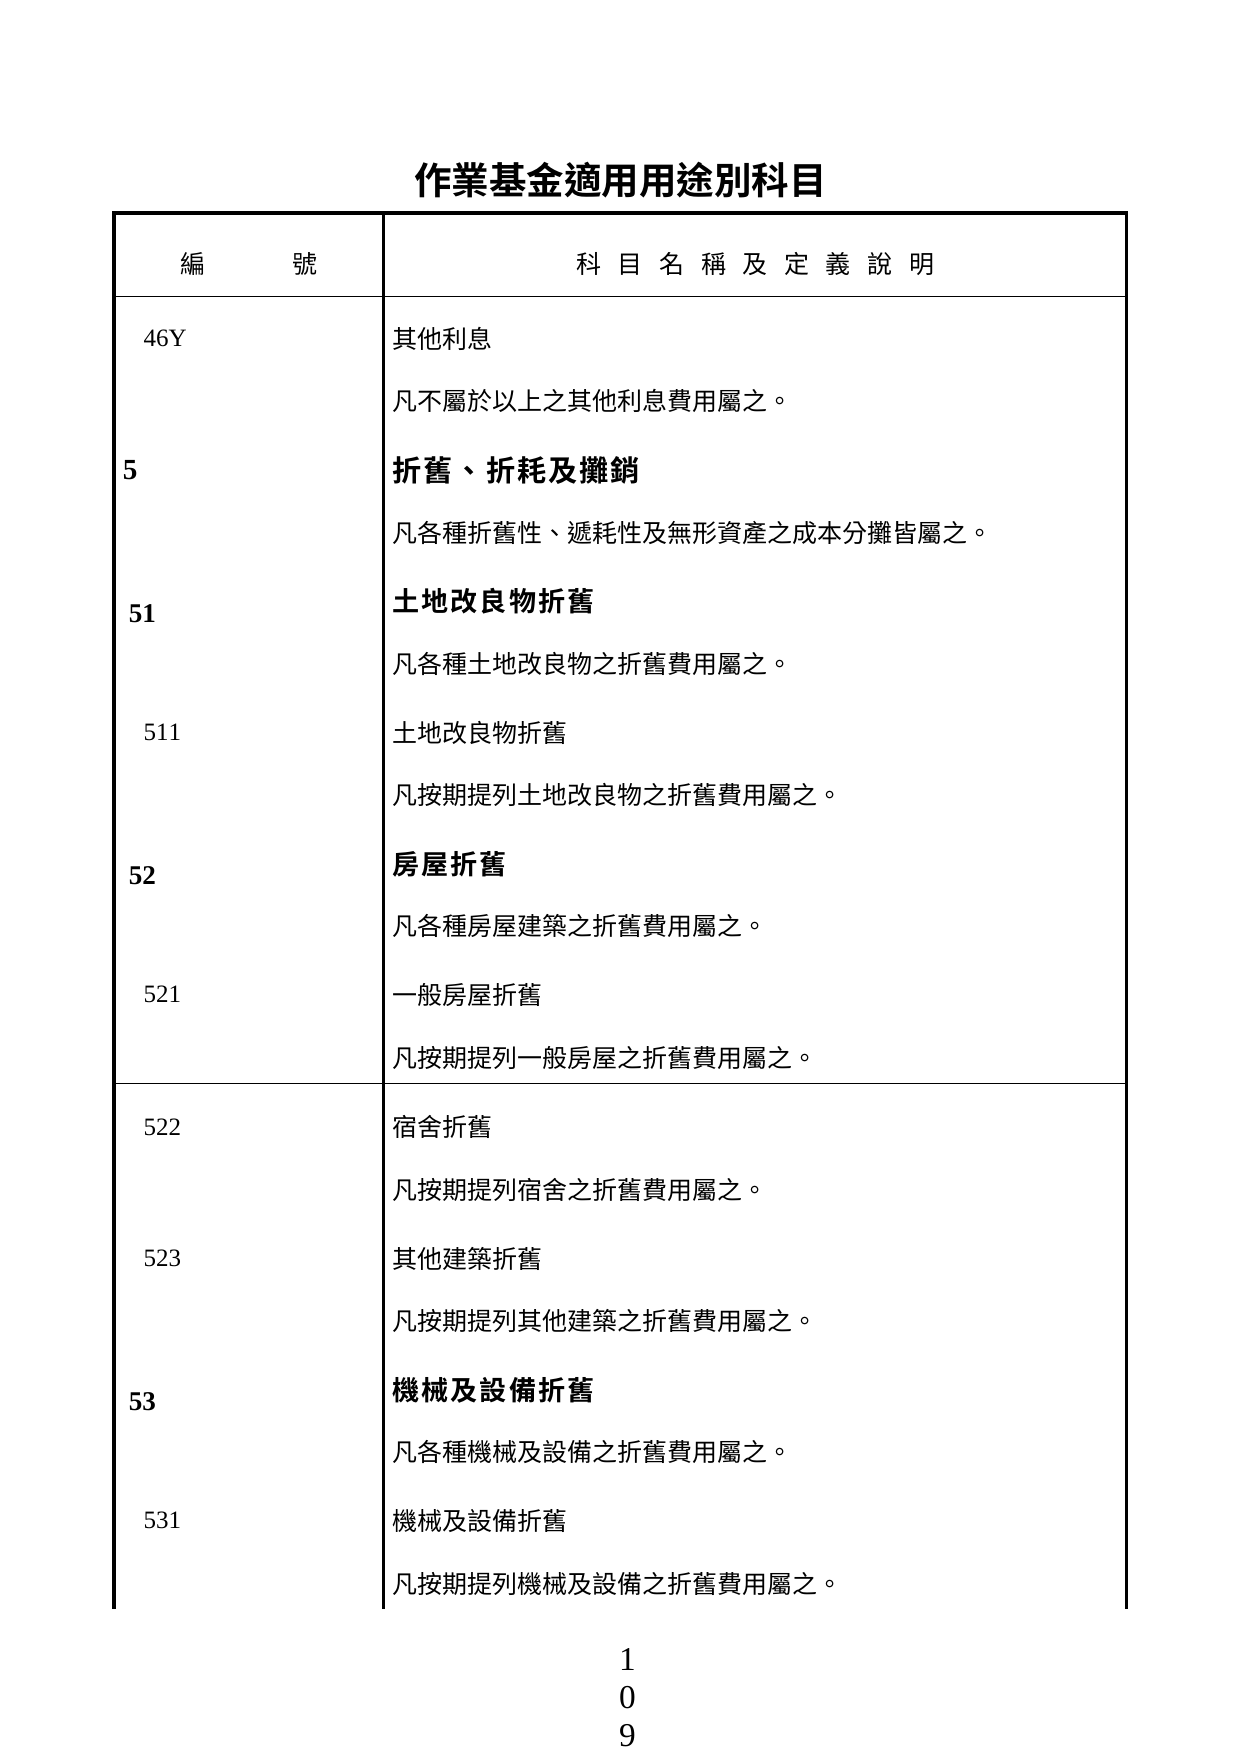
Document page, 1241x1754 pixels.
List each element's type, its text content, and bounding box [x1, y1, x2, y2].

table_cell 46Y [116, 297, 382, 427]
table_cell 折舊、折耗及攤銷 凡各種折舊性、遞耗性及無形資產之成本分攤皆屬之。 [385, 427, 1125, 558]
table_cell 523 [116, 1216, 382, 1347]
table_cell 522 [116, 1084, 382, 1216]
table_cell 科 目 名 稱 及 定 義 說 明 [385, 215, 1125, 296]
table_cell 53 [116, 1347, 382, 1478]
table_cell 機械及設備折舊 凡按期提列機械及設備之折舊費用屬之。 [385, 1478, 1125, 1609]
table_cell 521 [116, 952, 382, 1083]
table_cell 5 [116, 427, 382, 558]
table_cell 機械及設備折舊 凡各種機械及設備之折舊費用屬之。 [385, 1347, 1125, 1478]
table_cell 52 [116, 821, 382, 952]
table_cell 531 [116, 1478, 382, 1609]
table_cell 其他建築折舊 凡按期提列其他建築之折舊費用屬之。 [385, 1216, 1125, 1347]
table_cell 房屋折舊 凡各種房屋建築之折舊費用屬之。 [385, 821, 1125, 952]
table_cell 編 號 [116, 215, 382, 296]
table_header 作業基金適用用途別科目 [114, 130, 1126, 211]
table_cell 其他利息 凡不屬於以上之其他利息費用屬之。 [385, 297, 1125, 427]
table_cell 土地改良物折舊 凡各種土地改良物之折舊費用屬之。 [385, 558, 1125, 689]
table_cell 宿舍折舊 凡按期提列宿舍之折舊費用屬之。 [385, 1084, 1125, 1216]
table_cell 51 [116, 558, 382, 689]
table_cell 511 [116, 690, 382, 821]
table_cell 土地改良物折舊 凡按期提列土地改良物之折舊費用屬之。 [385, 690, 1125, 821]
table_cell 一般房屋折舊 凡按期提列一般房屋之折舊費用屬之。 [385, 952, 1125, 1083]
